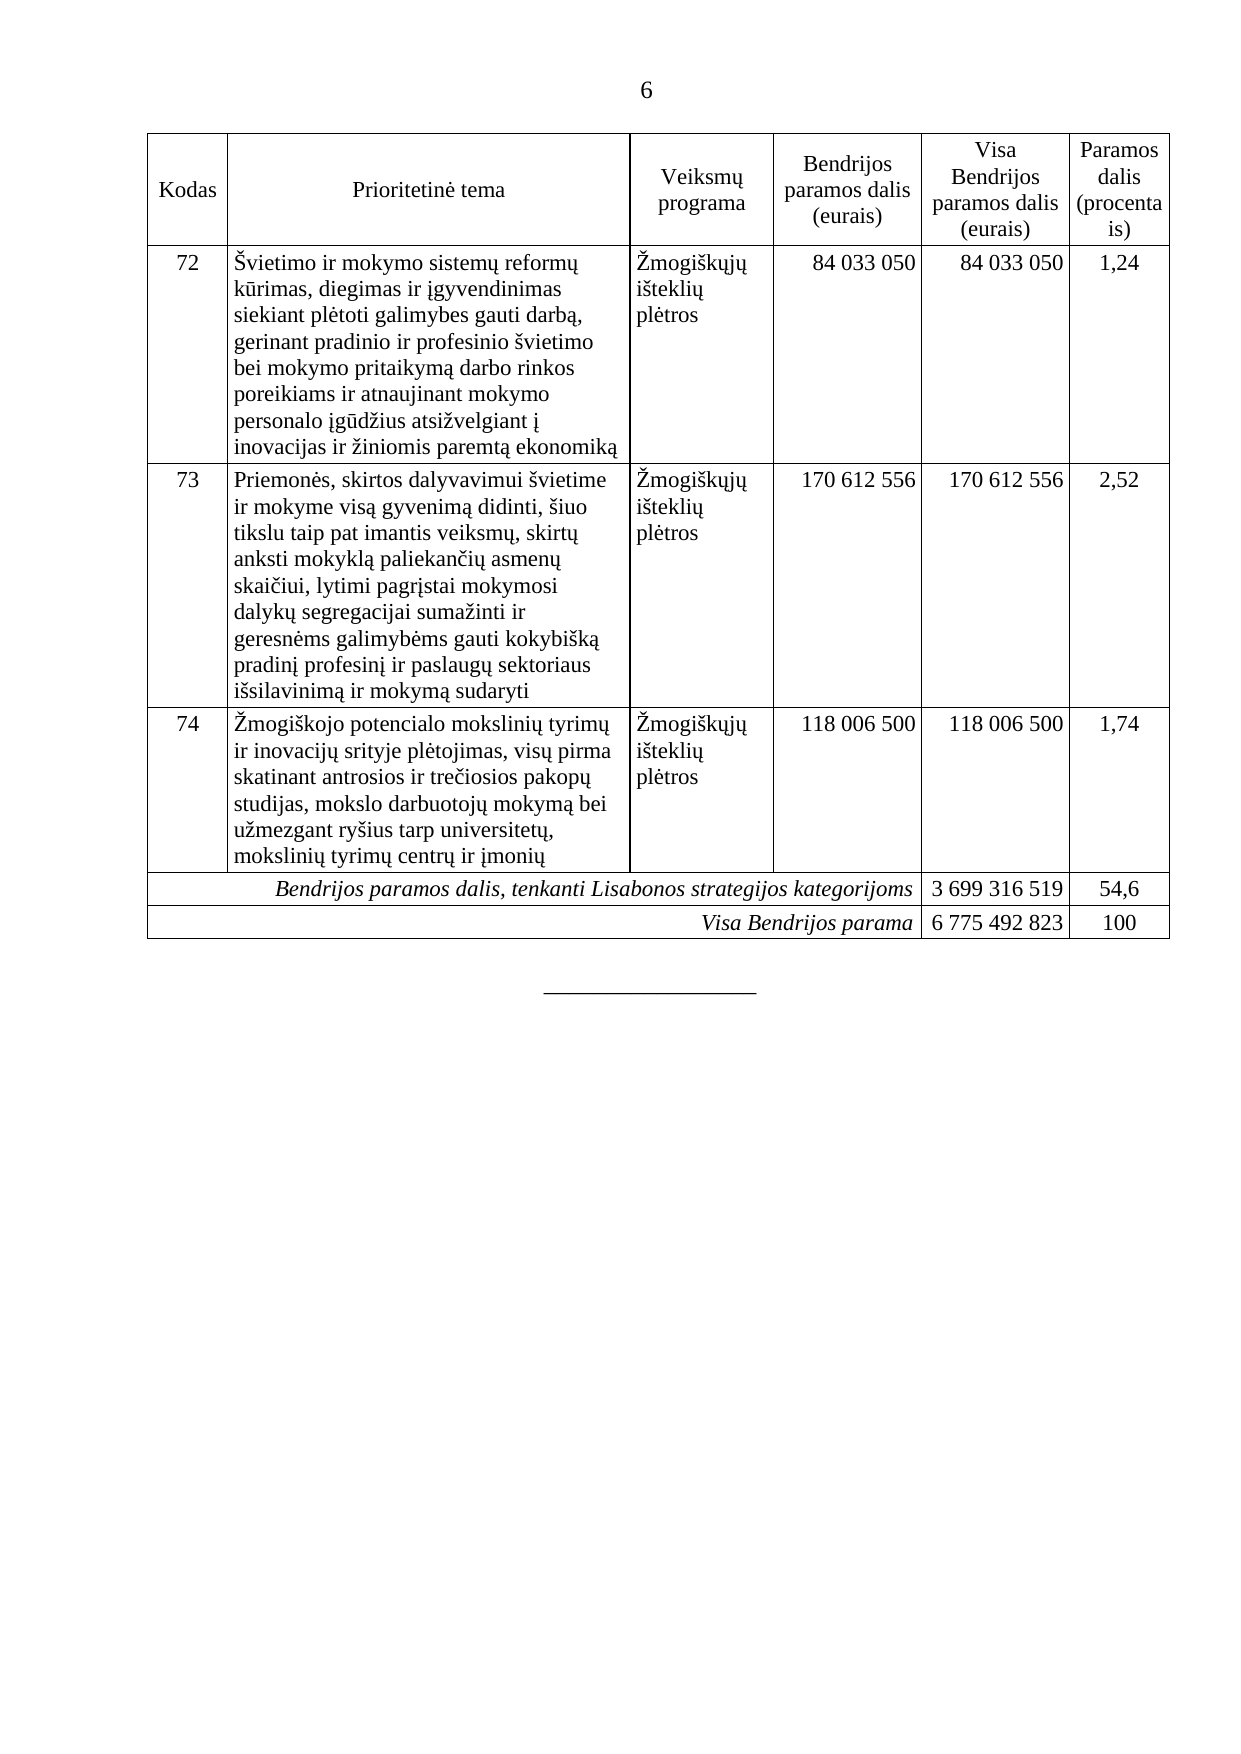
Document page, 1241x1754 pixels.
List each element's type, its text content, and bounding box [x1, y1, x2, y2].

table_cell 73 [148, 464, 227, 707]
table_cell 3 699 316 519 [922, 873, 1069, 905]
table_header Bendrijos paramos dalis (eurais) [774, 134, 921, 245]
table_cell Bendrijos paramos dalis, tenkanti Lisabonos strategijos kategorijoms [148, 873, 921, 905]
table_header Kodas [148, 134, 227, 245]
table_cell 84 033 050 [922, 246, 1069, 462]
table_cell 1,24 [1070, 246, 1169, 462]
table_cell 54,6 [1070, 873, 1169, 905]
table_cell Priemonės, skirtos dalyvavimui švietime ir mokyme visą gyvenimą didinti, šiuo tikslu taip pat imantis veiksmų, skirtų anksti mokyklą paliekančių asmenų skaičiui, lytimi pagrįstai mokymosi dalykų segregacijai sumažinti ir geresnėms galimybėms gauti kokybišką pradinį profesinį ir paslaugų sektoriaus išsilavinimą ir mokymą sudaryti [228, 464, 629, 707]
table_cell 1,74 [1070, 708, 1169, 872]
table_header Paramos dalis (procentais) [1070, 134, 1169, 245]
table_header Veiksmų programa [631, 134, 773, 245]
table_cell 6 775 492 823 [922, 906, 1069, 938]
table_cell 74 [148, 708, 227, 872]
table_cell 2,52 [1070, 464, 1169, 707]
table_cell 118 006 500 [922, 708, 1069, 872]
table_cell 72 [148, 246, 227, 462]
text _________________ [177, 968, 1122, 997]
table_cell Žmogiškųjų išteklių plėtros [631, 246, 773, 462]
table_cell 170 612 556 [774, 464, 921, 707]
table_cell 170 612 556 [922, 464, 1069, 707]
table_cell 100 [1070, 906, 1169, 938]
table_cell 118 006 500 [774, 708, 921, 872]
table_cell Visa Bendrijos parama [148, 906, 921, 938]
table_header Visa Bendrijos paramos dalis (eurais) [922, 134, 1069, 245]
table_header Prioritetinė tema [228, 134, 629, 245]
table_cell Žmogiškųjų išteklių plėtros [631, 708, 773, 872]
table_cell Žmogiškųjų išteklių plėtros [631, 464, 773, 707]
table_cell Žmogiškojo potencialo mokslinių tyrimų ir inovacijų srityje plėtojimas, visų pirma skatinant antrosios ir trečiosios pakopų studijas, mokslo darbuotojų mokymą bei užmezgant ryšius tarp universitetų, mokslinių tyrimų centrų ir įmonių [228, 708, 629, 872]
table_cell 84 033 050 [774, 246, 921, 462]
table_cell Švietimo ir mokymo sistemų reformų kūrimas, diegimas ir įgyvendinimas siekiant plėtoti galimybes gauti darbą, gerinant pradinio ir profesinio švietimo bei mokymo pritaikymą darbo rinkos poreikiams ir atnaujinant mokymo personalo įgūdžius atsižvelgiant į inovacijas ir žiniomis paremtą ekonomiką [228, 246, 629, 462]
